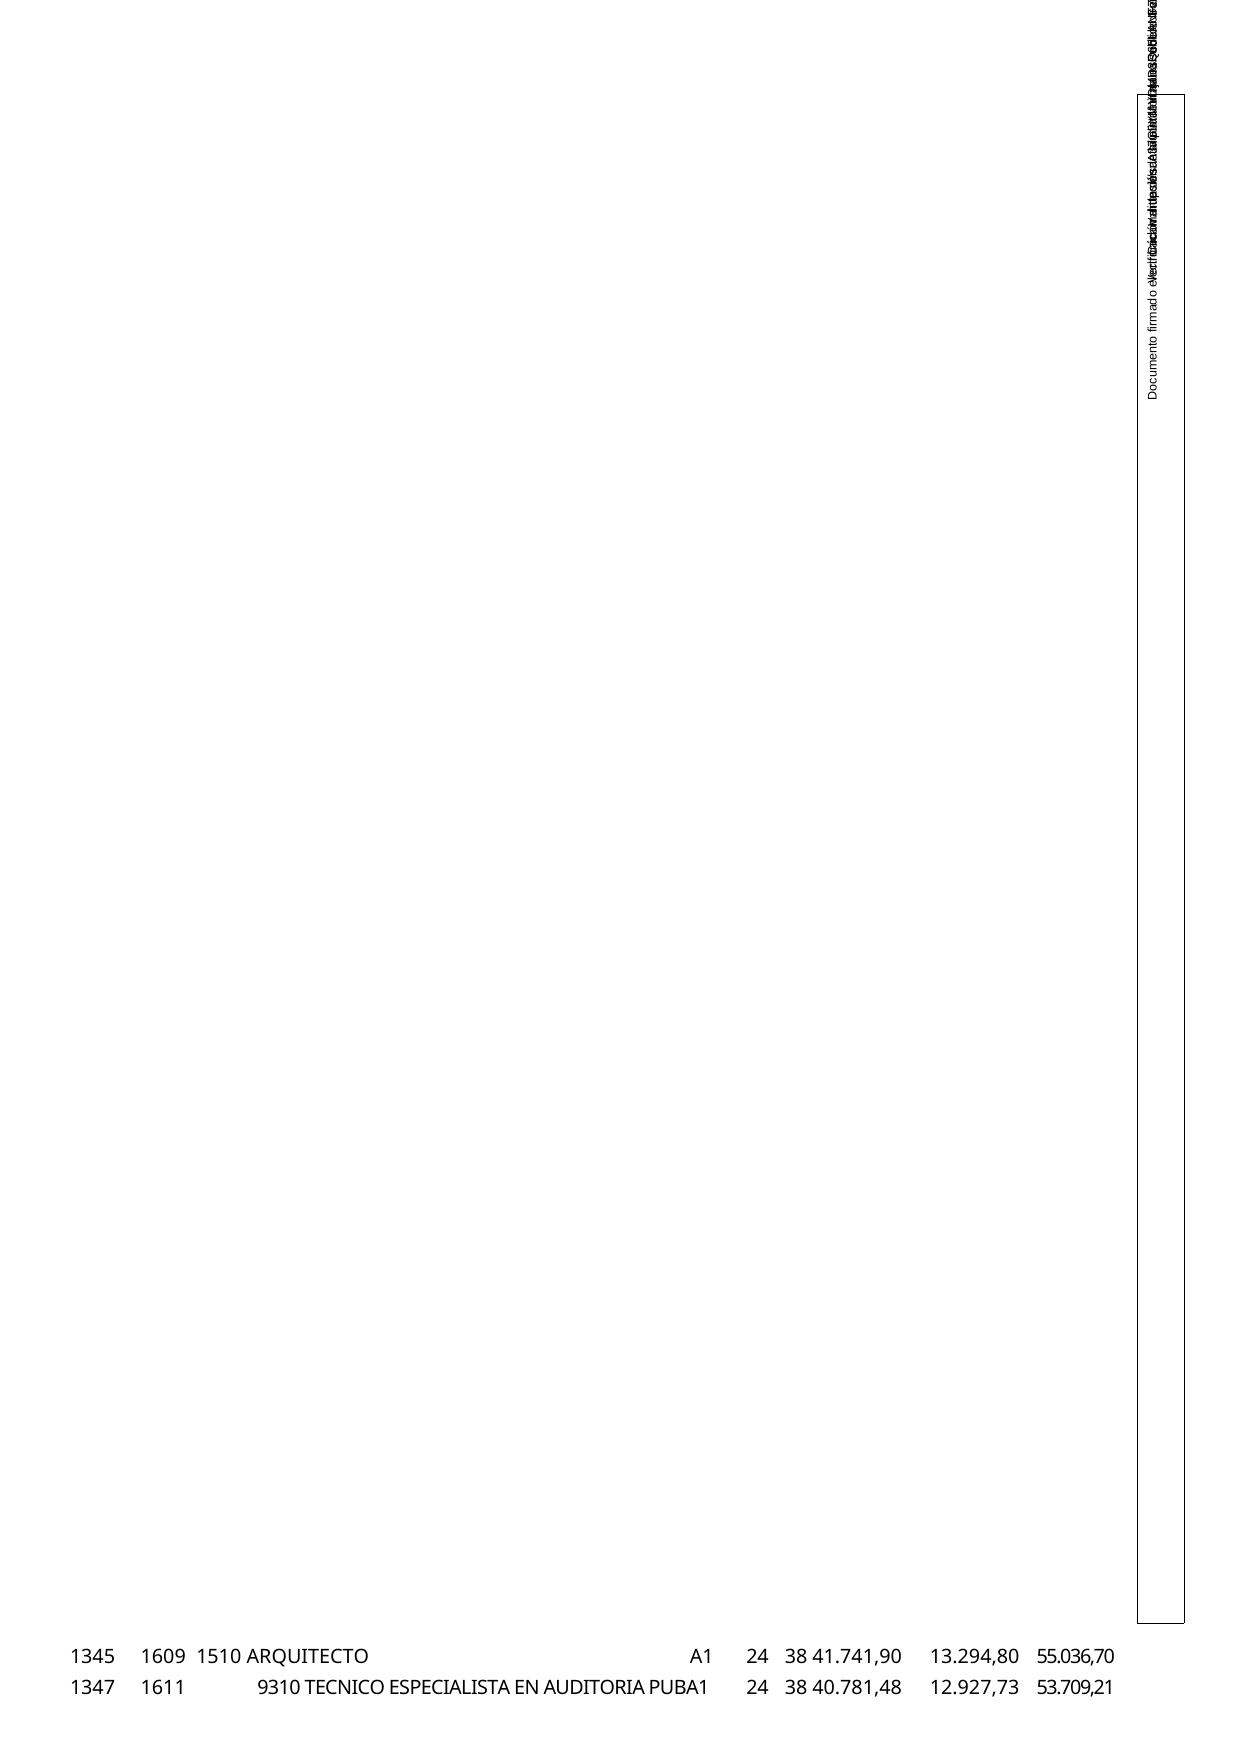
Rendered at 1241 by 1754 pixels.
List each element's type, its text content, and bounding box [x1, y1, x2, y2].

table_cell 1347 [55, 1672, 130, 1703]
table_cell 53.709,21 [1032, 1672, 1137, 1703]
table_cell 9310 TECNICO ESPECIALISTA EN AUDITORIA PUBA1 [196, 1672, 722, 1703]
table_cell 38 [769, 1672, 807, 1703]
table_header 13.294,80 [917, 1623, 1032, 1672]
table_header 41.741,90 [807, 1623, 917, 1672]
table_header 1510 ARQUITECTO A1 [196, 1623, 722, 1672]
table_cell 40.781,48 [807, 1672, 917, 1703]
table_header 55.036,70 [1032, 1623, 1137, 1672]
table_header 24 [723, 1623, 768, 1672]
table_cell 12.927,73 [917, 1672, 1032, 1703]
table_header 1609 [130, 1623, 196, 1672]
table_header 38 [769, 1623, 807, 1672]
table_cell 1611 [130, 1672, 196, 1703]
table_cell 24 [723, 1672, 768, 1703]
table_header 1345 [55, 1623, 130, 1672]
